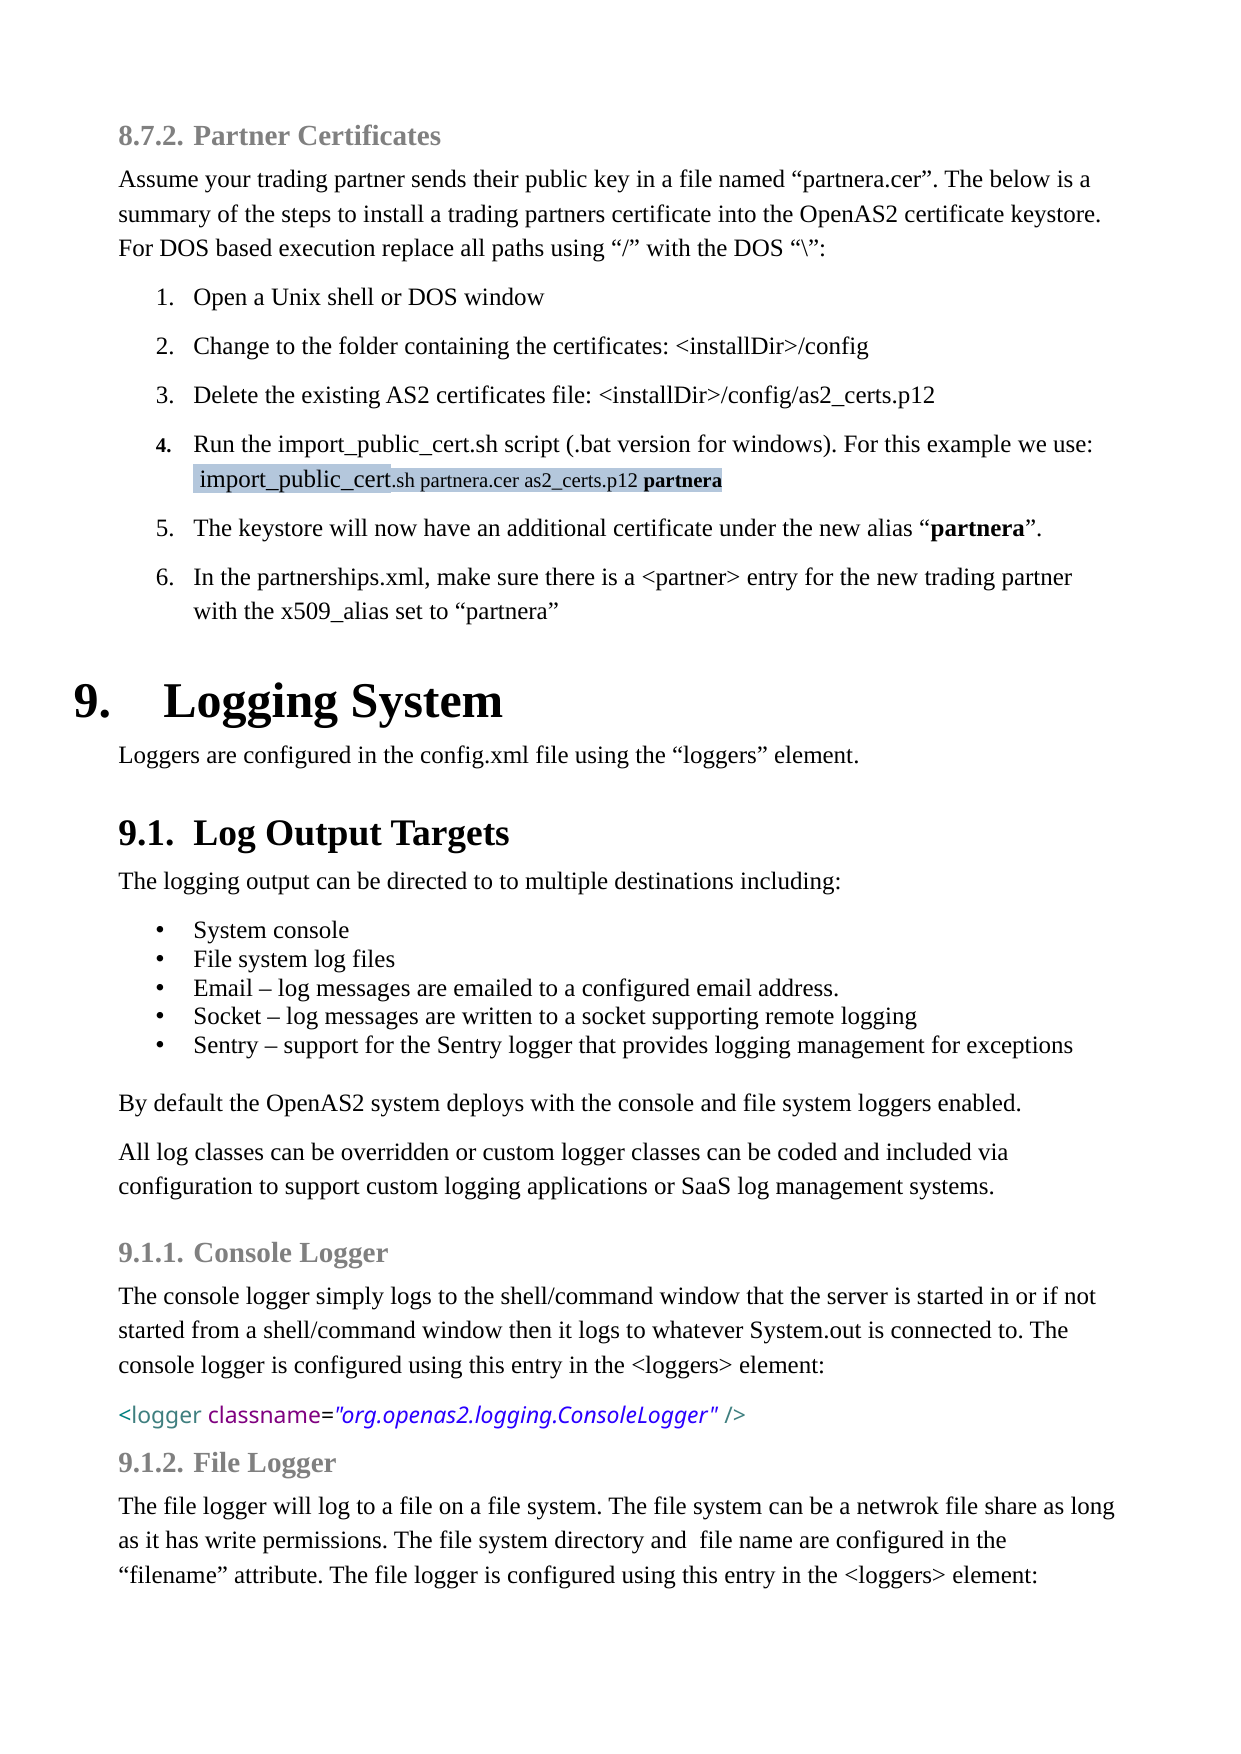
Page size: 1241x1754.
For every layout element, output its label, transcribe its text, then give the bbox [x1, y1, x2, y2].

text By default the OpenAS2 system deploys with the console and file system loggers enabled. [118, 1088, 1122, 1116]
subtitle Log Output Targets [118, 810, 1122, 853]
list File system log files [156, 944, 1122, 973]
subtitle File Logger [118, 1445, 1122, 1478]
list System console [156, 915, 1122, 944]
text The file logger will log to a file on a file system. The file system can be a netwrok file share as long as it has write permissions. The file system directory and file name are configured in the “filename” attribute. The file logger is configured using this entry in the <loggers> element: [118, 1491, 1122, 1588]
text <logger classname="org.openas2.logging.ConsoleLogger" /> [118, 1399, 1122, 1430]
list Change to the folder containing the certificates: <installDir>/config [156, 331, 1122, 360]
list Sentry – support for the Sentry logger that provides logging management for exceptions [156, 1030, 1122, 1059]
list Open a Unix shell or DOS window [156, 282, 1122, 311]
text The logging output can be directed to to multiple destinations including: [118, 866, 1122, 895]
subtitle Partner Certificates [118, 118, 1122, 152]
subtitle Logging System [73, 671, 1122, 728]
subtitle Console Logger [118, 1235, 1122, 1268]
text The console logger simply logs to the shell/command window that the server is started in or if not started from a shell/command window then it logs to whatever System.out is connected to. The console logger is configured using this entry in the <loggers> element: [118, 1281, 1122, 1378]
list Delete the existing AS2 certificates file: <installDir>/config/as2_certs.p12 [156, 380, 1122, 409]
list Email – log messages are emailed to a configured email address. [156, 973, 1122, 1001]
list The keystore will now have an additional certificate under the new alias “partnera”. [156, 513, 1122, 542]
list Run the import_public_cert.sh script (.bat version for windows). For this example we use: import_public_cert.sh partnera.cer as2_certs.p12 partnera [156, 429, 1122, 493]
list In the partnerships.xml, make sure there is a <partner> entry for the new trading partner with the x509_alias set to “partnera” [156, 562, 1122, 625]
list Socket – log messages are written to a socket supporting remote logging [156, 1001, 1122, 1030]
text Loggers are configured in the config.xml file using the “loggers” element. [118, 741, 1122, 769]
text All log classes can be overridden or custom logger classes can be coded and included via configuration to support custom logging applications or SaaS log management systems. [118, 1137, 1122, 1200]
text Assume your trading partner sends their public key in a file named “partnera.cer”. The below is a summary of the steps to install a trading partners certificate into the OpenAS2 certificate keystore. For DOS based execution replace all paths using “/” with the DOS “\”: [118, 164, 1122, 262]
